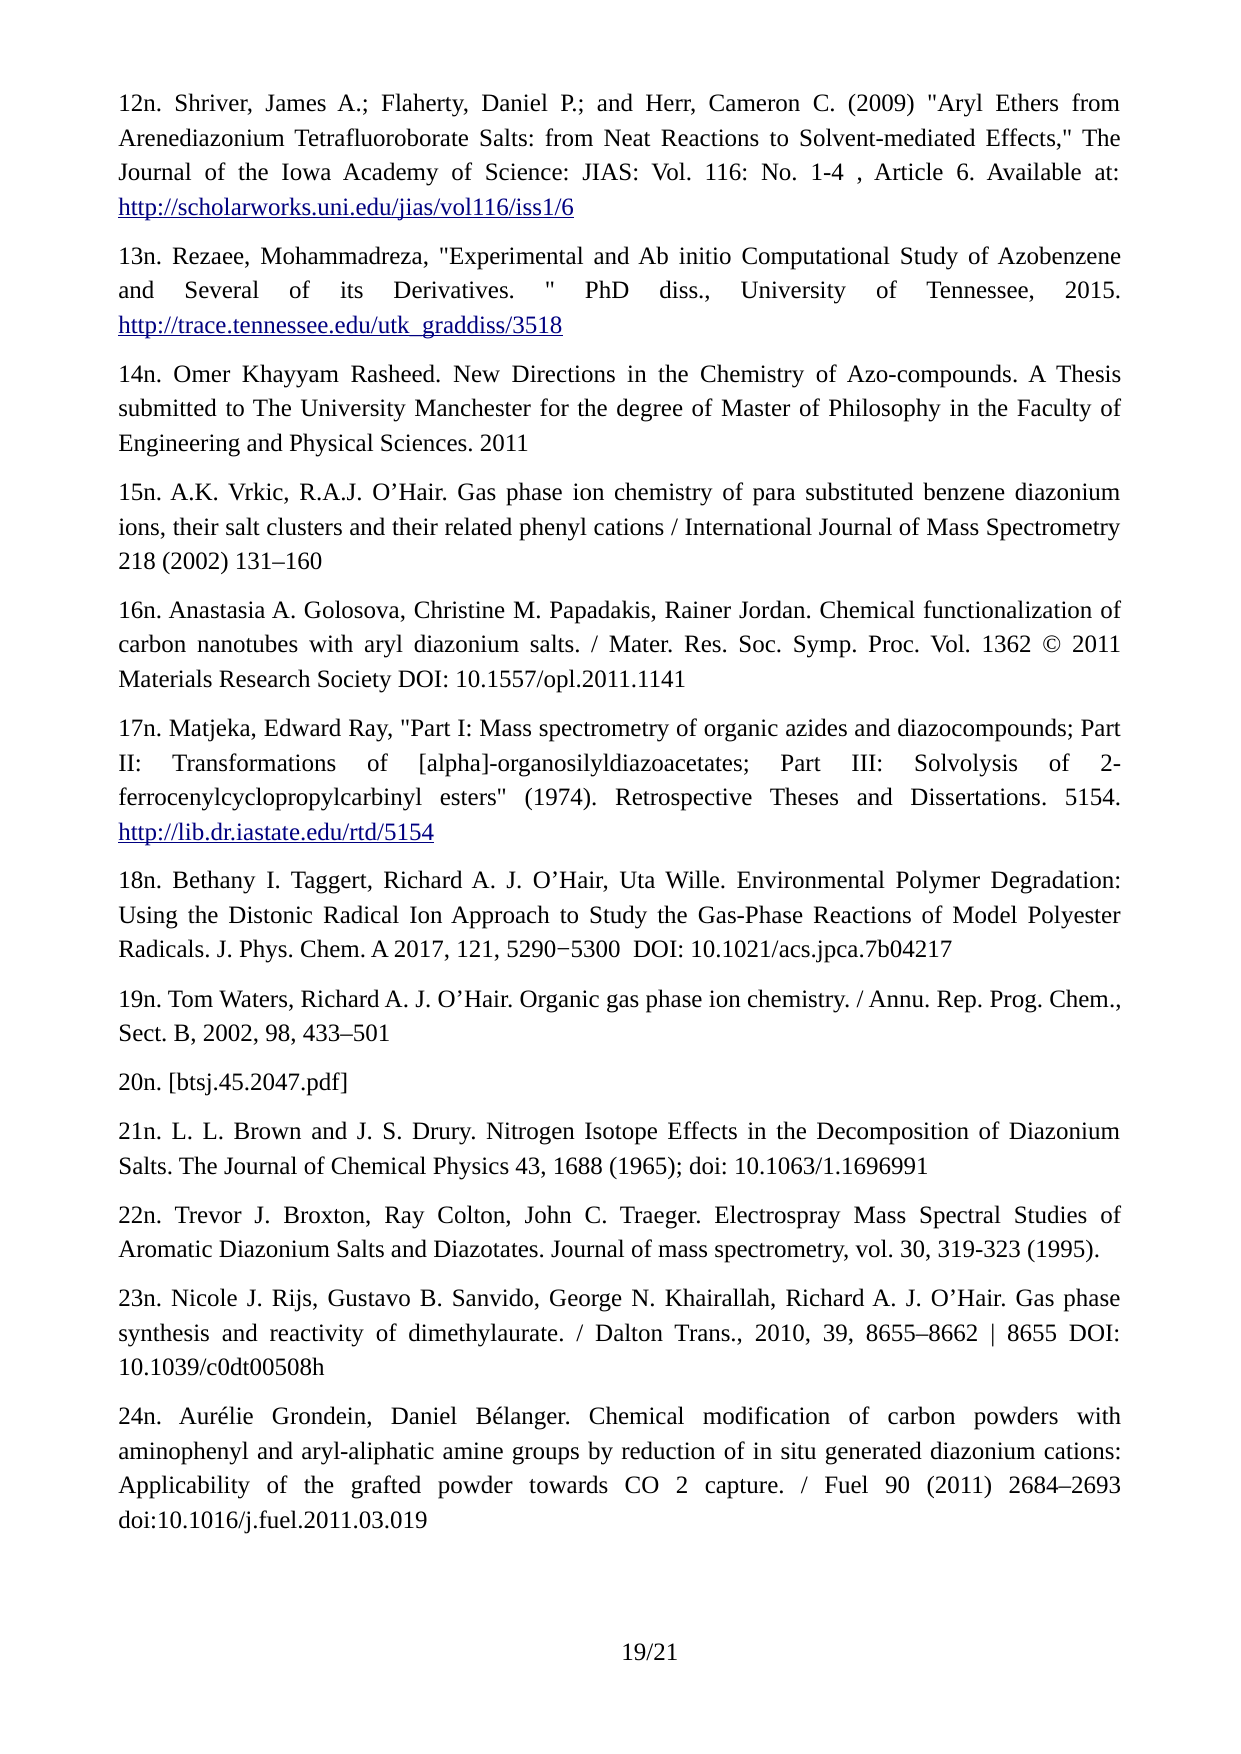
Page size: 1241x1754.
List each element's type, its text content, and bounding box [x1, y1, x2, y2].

text 17n. Matjeka, Edward Ray, "Part I: Mass spectrometry of organic azides and diazocompounds; Part II: Transformations of [alpha]-organosilyldiazoacetates; Part III: Solvolysis of 2-ferrocenylcyclopropylcarbinyl esters" (1974). Retrospective Theses and Dissertations. 5154. http://lib.dr.iastate.edu/rtd/5154 [118, 713, 1122, 845]
text 15n. A.K. Vrkic, R.A.J. O’Hair. Gas phase ion chemistry of para substituted benzene diazonium ions, their salt clusters and their related phenyl cations / International Journal of Mass Spectrometry 218 (2002) 131–160 [118, 477, 1122, 575]
text 21n. L. L. Brown and J. S. Drury. Nitrogen Isotope Effects in the Decomposition of Diazonium Salts. The Journal of Chemical Physics 43, 1688 (1965); doi: 10.1063/1.1696991 [118, 1116, 1122, 1179]
text 18n. Bethany I. Taggert, Richard A. J. O’Hair, Uta Wille. Environmental Polymer Degradation: Using the Distonic Radical Ion Approach to Study the Gas-Phase Reactions of Model Polyester Radicals. J. Phys. Chem. A 2017, 121, 5290−5300 DOI: 10.1021/acs.jpca.7b04217 [118, 866, 1122, 963]
text 14n. Omer Khayyam Rasheed. New Directions in the Chemistry of Azo-compounds. A Thesis submitted to The University Manchester for the degree of Master of Philosophy in the Faculty of Engineering and Physical Sciences. 2011 [118, 359, 1122, 457]
text 24n. Aurélie Grondein, Daniel Bélanger. Chemical modification of carbon powders with aminophenyl and aryl-aliphatic amine groups by reduction of in situ generated diazonium cations: Applicability of the grafted powder towards CO 2 capture. / Fuel 90 (2011) 2684–2693 doi:10.1016/j.fuel.2011.03.019 [118, 1401, 1122, 1533]
text 19n. Tom Waters, Richard A. J. O’Hair. Organic gas phase ion chemistry. / Annu. Rep. Prog. Chem., Sect. B, 2002, 98, 433–501 [118, 984, 1122, 1047]
text 16n. Anastasia A. Golosova, Christine M. Papadakis, Rainer Jordan. Chemical functionalization of carbon nanotubes with aryl diazonium salts. / Mater. Res. Soc. Symp. Proc. Vol. 1362 © 2011 Materials Research Society DOI: 10.1557/opl.2011.1141 [118, 595, 1122, 693]
text 23n. Nicole J. Rijs, Gustavo B. Sanvido, George N. Khairallah, Richard A. J. O’Hair. Gas phase synthesis and reactivity of dimethylaurate. / Dalton Trans., 2010, 39, 8655–8662 | 8655 DOI: 10.1039/c0dt00508h [118, 1283, 1122, 1381]
text 13n. Rezaee, Mohammadreza, "Experimental and Ab initio Computational Study of Azobenzene and Several of its Derivatives. " PhD diss., University of Tennessee, 2015. http://trace.tennessee.edu/utk_graddiss/3518 [118, 241, 1122, 339]
text 20n. [btsj.45.2047.pdf] [118, 1067, 1122, 1096]
text 22n. Trevor J. Broxton, Ray Colton, John C. Traeger. Electrospray Mass Spectral Studies of Aromatic Diazonium Salts and Diazotates. Journal of mass spectrometry, vol. 30, 319-323 (1995). [118, 1200, 1122, 1263]
text 12n. Shriver, James A.; Flaherty, Daniel P.; and Herr, Cameron C. (2009) "Aryl Ethers from Arenediazonium Tetrafluoroborate Salts: from Neat Reactions to Solvent-mediated Effects," The Journal of the Iowa Academy of Science: JIAS: Vol. 116: No. 1-4 , Article 6. Available at: http://scholarworks.uni.edu/jias/vol116/iss1/6 [118, 88, 1122, 221]
